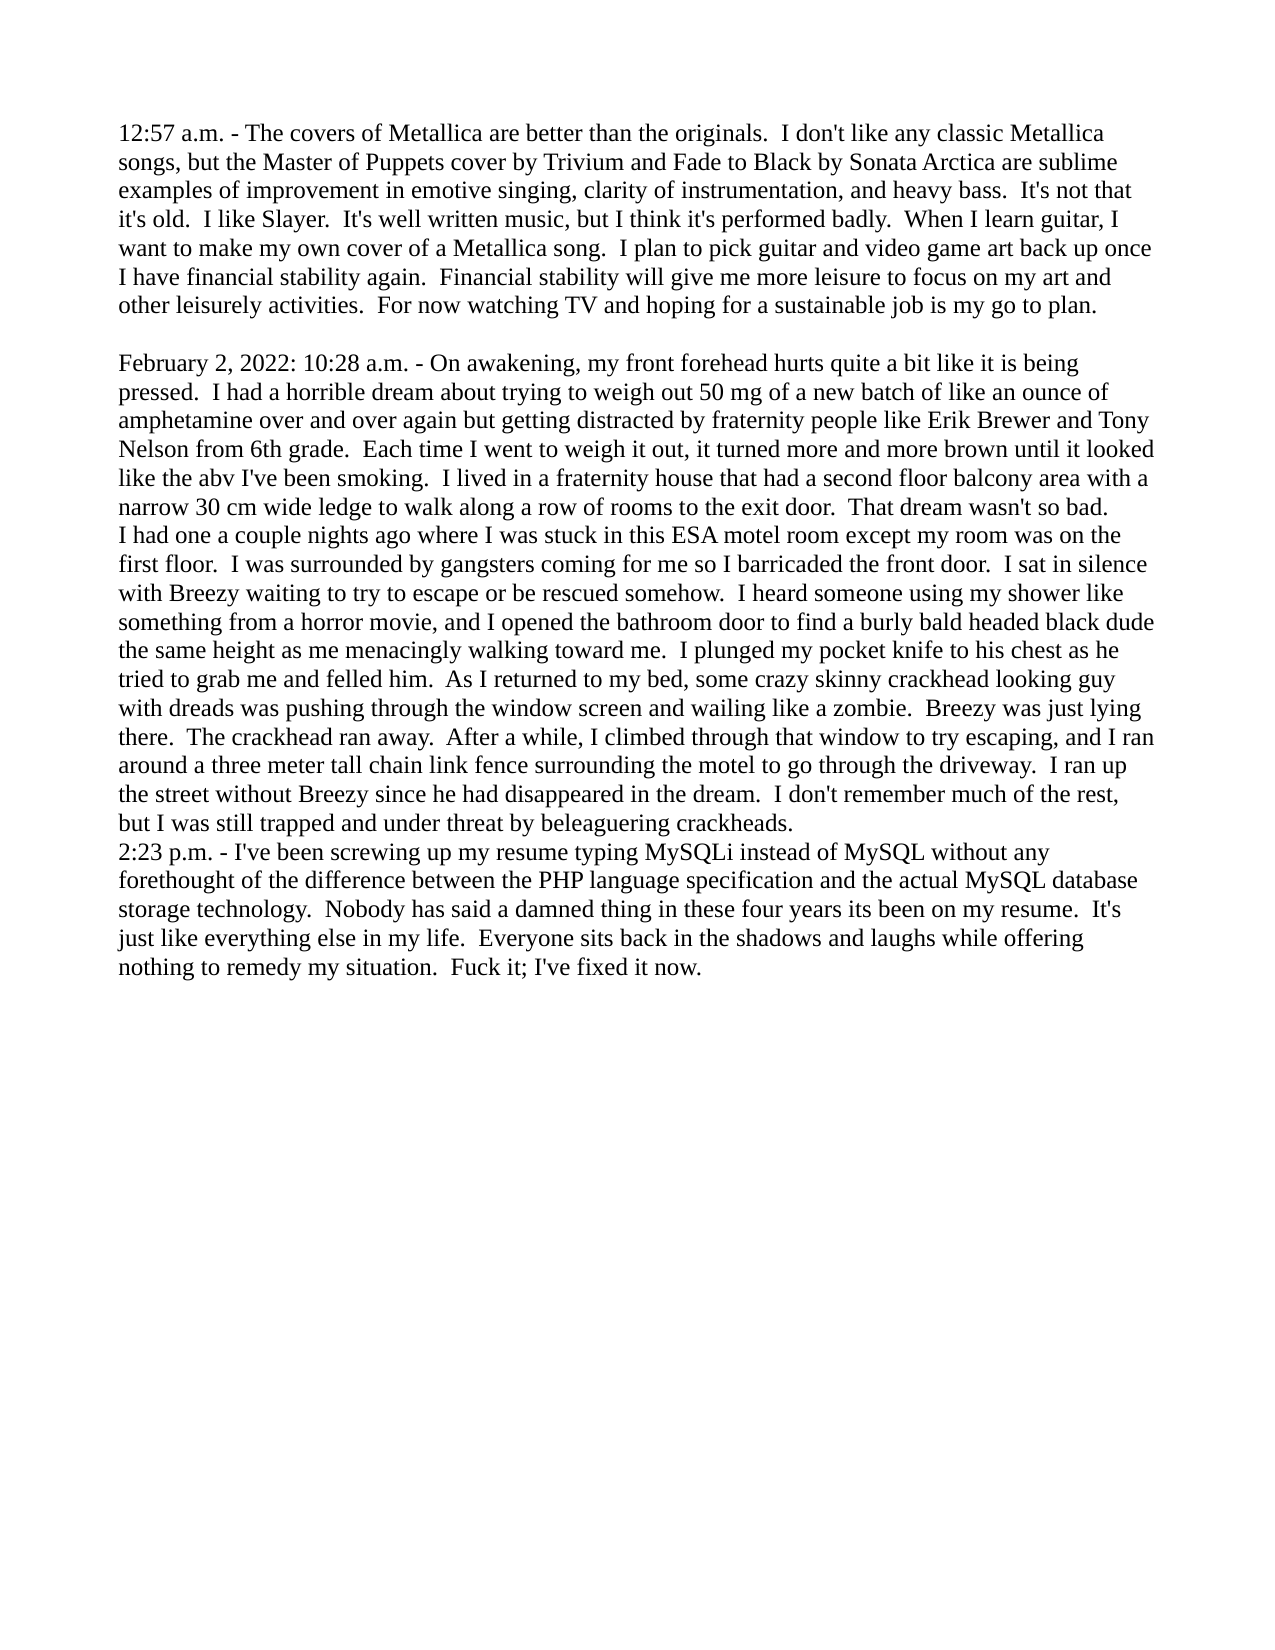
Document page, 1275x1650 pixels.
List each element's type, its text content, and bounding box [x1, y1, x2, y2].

text February 2, 2022: 10:28 a.m. - On awakening, my front forehead hurts quite a bit like it is being pressed. I had a horrible dream about trying to weigh out 50 mg of a new batch of like an ounce of amphetamine over and over again but getting distracted by fraternity people like Erik Brewer and Tony Nelson from 6th grade. Each time I went to weigh it out, it turned more and more brown until it looked like the abv I've been smoking. I lived in a fraternity house that had a second floor balcony area with a narrow 30 cm wide ledge to walk along a row of rooms to the exit door. That dream wasn't so bad. [118, 348, 1157, 521]
text 12:57 a.m. - The covers of Metallica are better than the originals. I don't like any classic Metallica songs, but the Master of Puppets cover by Trivium and Fade to Black by Sonata Arctica are sublime examples of improvement in emotive singing, clarity of instrumentation, and heavy bass. It's not that it's old. I like Slayer. It's well written music, but I think it's performed badly. When I learn guitar, I want to make my own cover of a Metallica song. I plan to pick guitar and video game art back up once I have financial stability again. Financial stability will give me more leisure to focus on my art and other leisurely activities. For now watching TV and hoping for a sustainable job is my go to plan. [118, 118, 1157, 319]
text I had one a couple nights ago where I was stuck in this ESA motel room except my room was on the first floor. I was surrounded by gangsters coming for me so I barricaded the front door. I sat in silence with Breezy waiting to try to escape or be rescued somehow. I heard someone using my shower like something from a horror movie, and I opened the bathroom door to find a burly bald headed black dude the same height as me menacingly walking toward me. I plunged my pocket knife to his chest as he tried to grab me and felled him. As I returned to my bed, some crazy skinny crackhead looking guy with dreads was pushing through the window screen and wailing like a zombie. Breezy was just lying there. The crackhead ran away. After a while, I climbed through that window to try escaping, and I ran around a three meter tall chain link fence surrounding the motel to go through the driveway. I ran up the street without Breezy since he had disappeared in the dream. I don't remember much of the rest, but I was still trapped and under threat by beleaguering crackheads. [118, 521, 1157, 837]
text 2:23 p.m. - I've been screwing up my resume typing MySQLi instead of MySQL without any forethought of the difference between the PHP language specification and the actual MySQL database storage technology. Nobody has said a damned thing in these four years its been on my resume. It's just like everything else in my life. Everyone sits back in the shadows and laughs while offering nothing to remedy my situation. Fuck it; I've fixed it now. [118, 837, 1157, 981]
